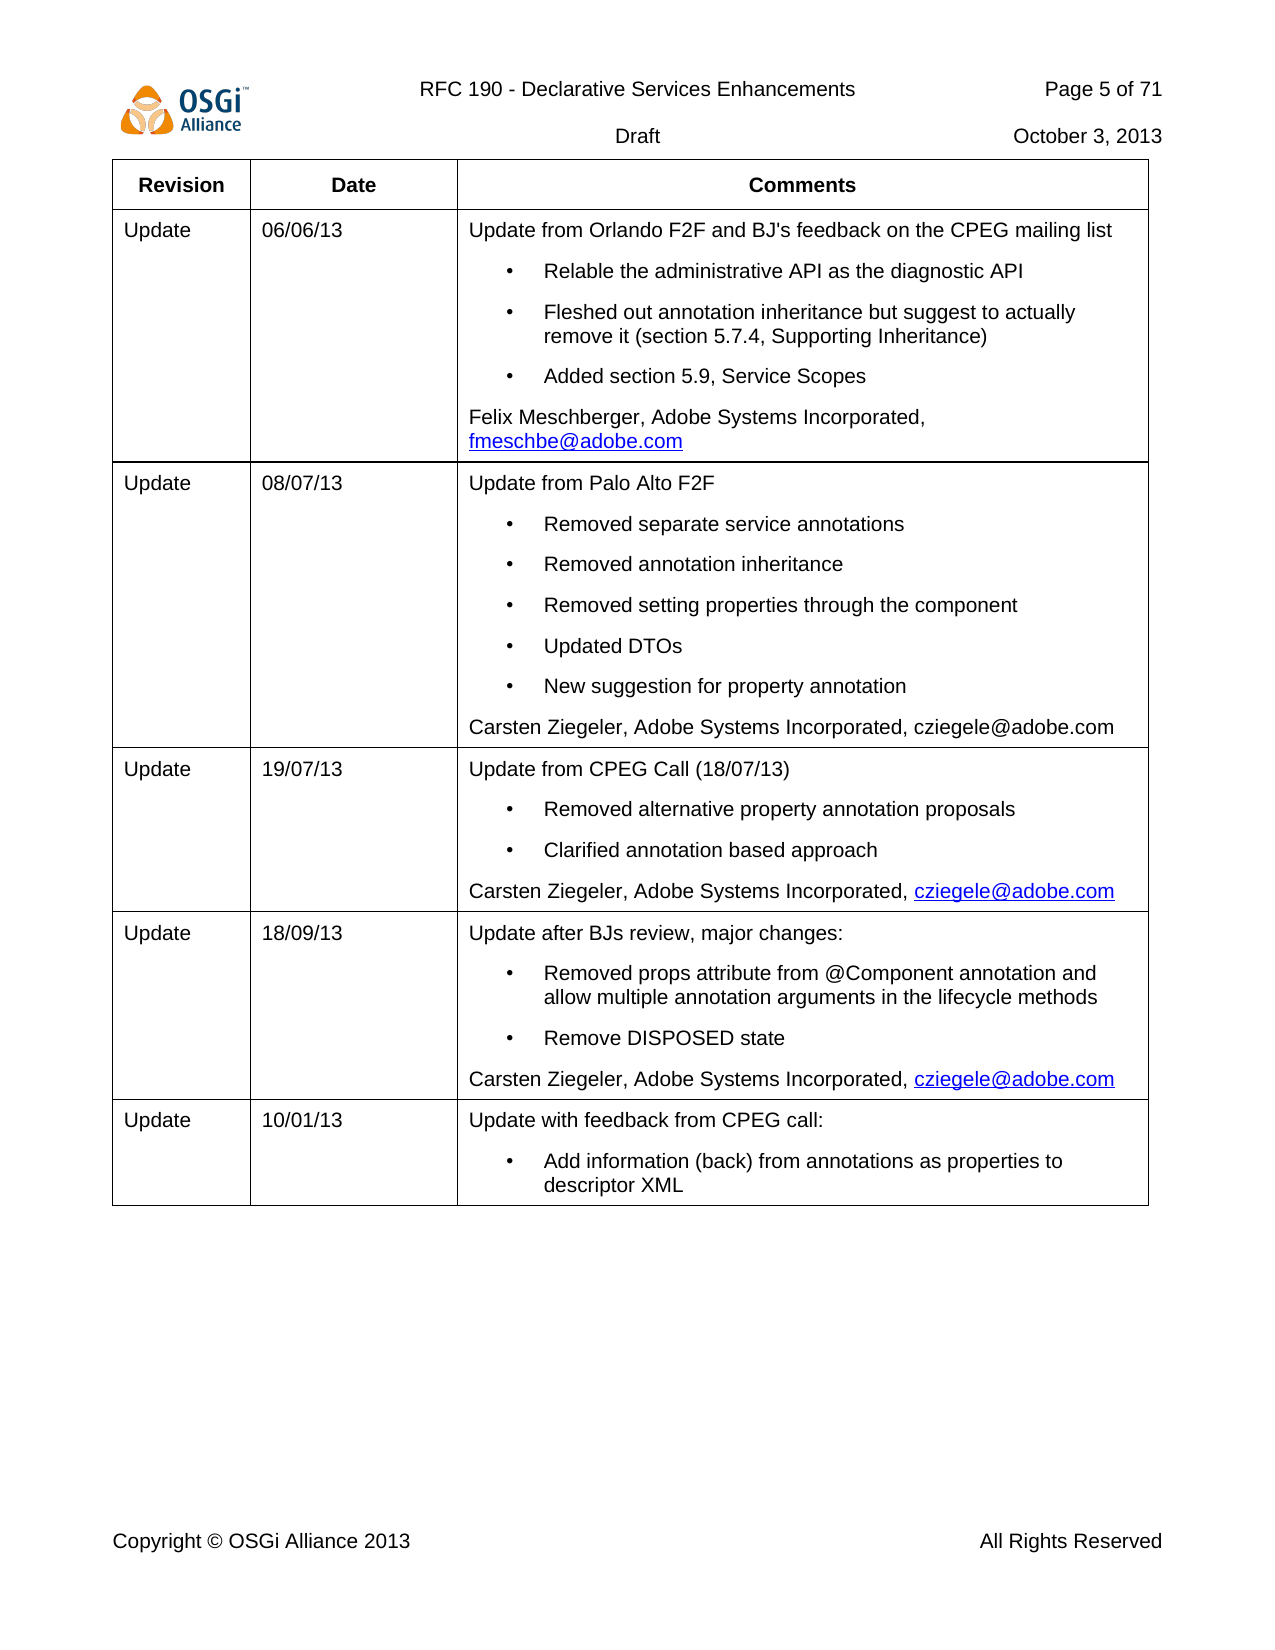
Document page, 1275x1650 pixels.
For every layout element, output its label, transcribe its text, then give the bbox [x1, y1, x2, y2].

table_cell 10/01/13 [251, 1100, 457, 1205]
table_cell 08/07/13 [251, 463, 457, 747]
table_cell 06/06/13 [251, 210, 457, 461]
table_cell Update [113, 463, 250, 747]
table_cell Update [113, 210, 250, 461]
table_cell Update from Palo Alto F2F Removed separate service annotations Removed annotation inheritance Removed setting properties through the component Updated DTOs New suggestion for property annotation Carsten Ziegeler, Adobe Systems Incorporated, cziegele@adobe.com [458, 463, 1148, 747]
table_header Comments [458, 160, 1148, 209]
table_cell Update from CPEG Call (18/07/13) Removed alternative property annotation proposals Clarified annotation based approach Carsten Ziegeler, Adobe Systems Incorporated, cziegele@adobe.com [458, 748, 1148, 911]
table_cell Update after BJs review, major changes: Removed props attribute from @Component annotation and allow multiple annotation arguments in the lifecycle methods Remove DISPOSED state Carsten Ziegeler, Adobe Systems Incorporated, cziegele@adobe.com [458, 912, 1148, 1099]
table_cell 19/07/13 [251, 748, 457, 911]
table_cell Update from Orlando F2F and BJ's feedback on the CPEG mailing list Relable the administrative API as the diagnostic API Fleshed out annotation inheritance but suggest to actually remove it (section 5.7.4, Supporting Inheritance) Added section 5.9, Service Scopes Felix Meschberger, Adobe Systems Incorporated, fmeschbe@adobe.com [458, 210, 1148, 461]
table_header Revision [113, 160, 250, 209]
table_cell Update with feedback from CPEG call: Add information (back) from annotations as properties to descriptor XML [458, 1100, 1148, 1205]
table_header Date [251, 160, 457, 209]
picture [113, 78, 257, 142]
table_cell Update [113, 748, 250, 911]
table_cell 18/09/13 [251, 912, 457, 1099]
table_cell Update [113, 912, 250, 1099]
table_cell Update [113, 1100, 250, 1205]
